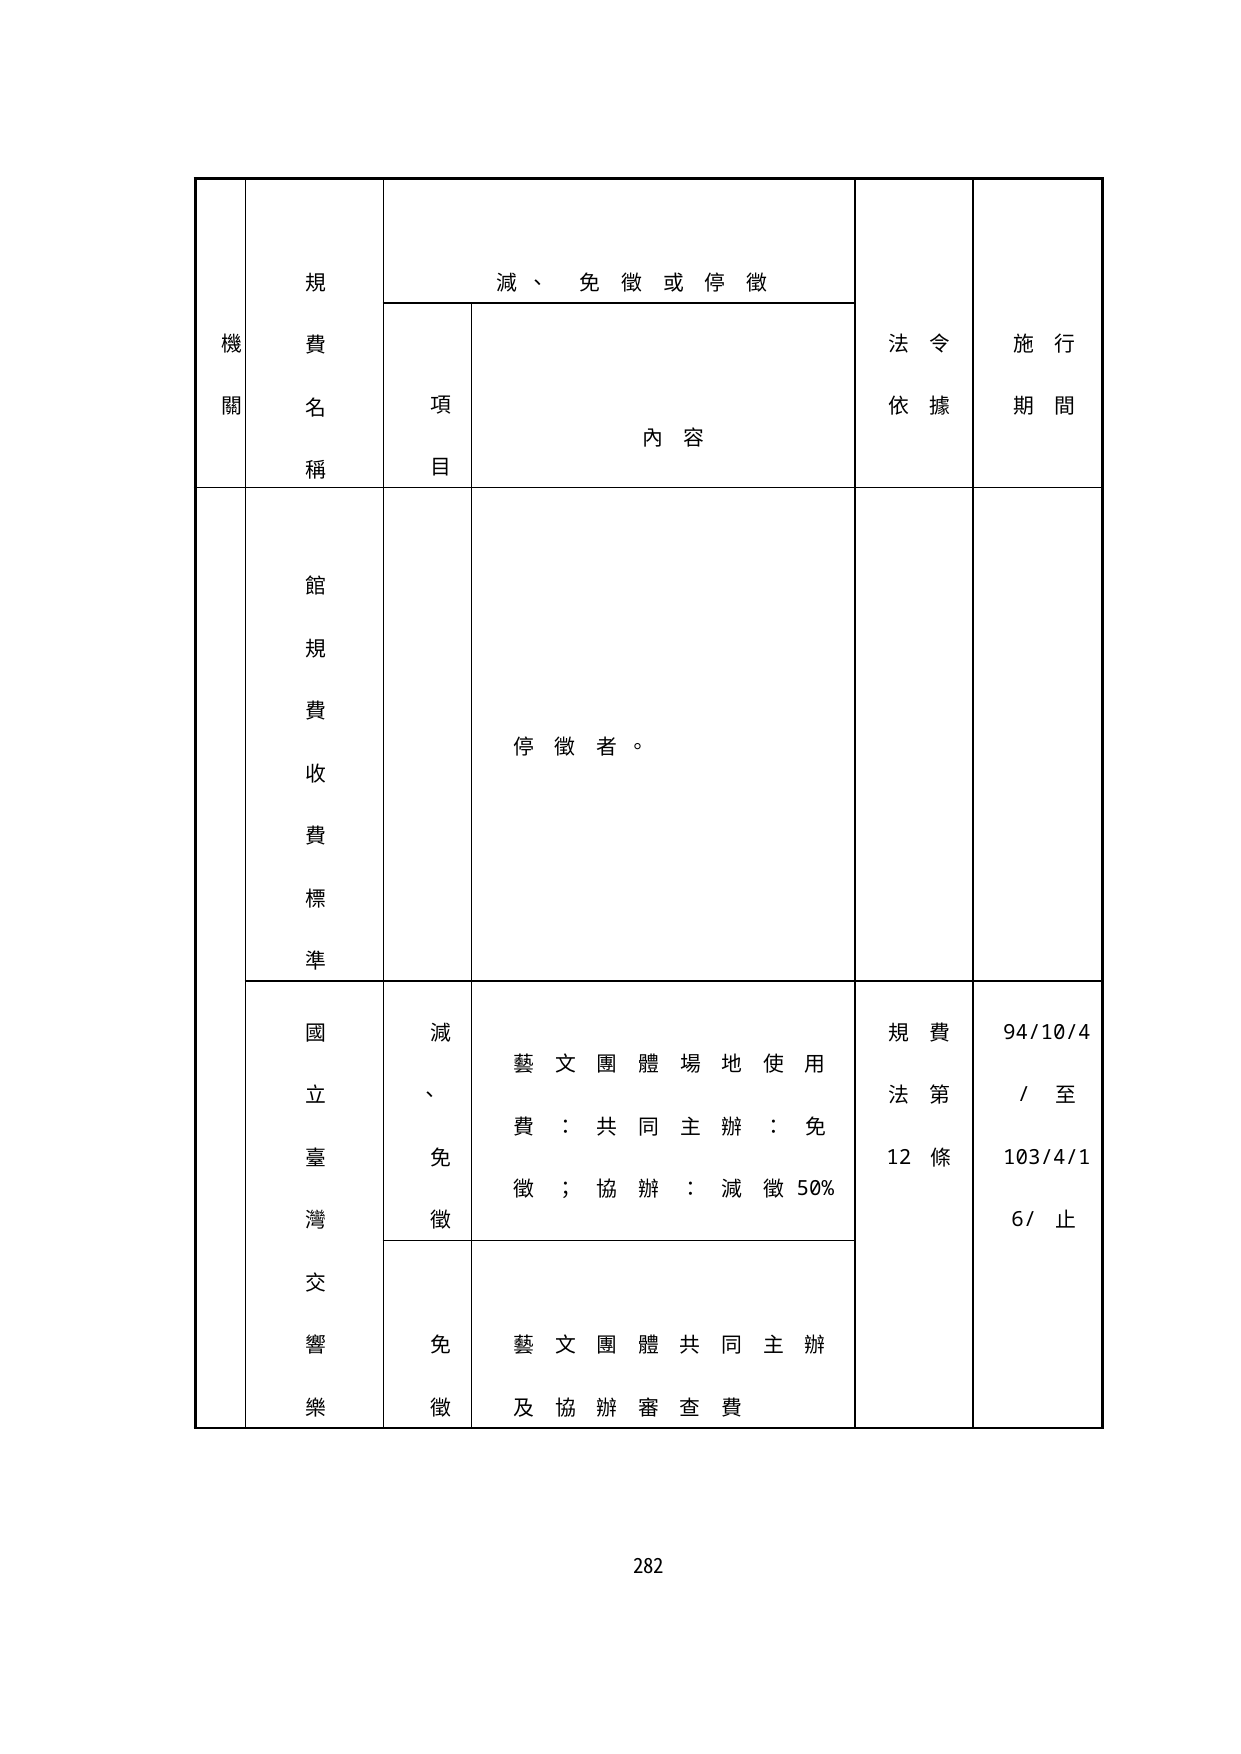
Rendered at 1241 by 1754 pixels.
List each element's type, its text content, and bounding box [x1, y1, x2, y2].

table_cell 94/10/4/至103/4/16/止 [974, 982, 1101, 1427]
table_cell 停徵者。 [472, 488, 854, 980]
table_header 機關 [197, 180, 245, 487]
table_header 規費名稱 [246, 180, 383, 487]
table_cell [974, 488, 1101, 980]
table_cell 減、免徵 [384, 982, 471, 1240]
table_header 減、免徵或停徵 [384, 180, 854, 302]
table_cell 規費法第12條 [856, 982, 972, 1427]
table_cell 藝文團體共同主辦及協辦審查費 [472, 1241, 854, 1427]
table_cell [197, 488, 245, 1427]
table_cell 館規費收費標準 [246, 488, 383, 980]
table_header 法令依據 [856, 180, 972, 487]
table_header 施行期間 [974, 180, 1101, 487]
table_cell 藝文團體場地使用費：共同主辦：免徵；協辦：減徵50% [472, 982, 854, 1240]
table_cell 內容 [472, 304, 854, 487]
table_cell 免徵 [384, 1241, 471, 1427]
table_cell 國立臺灣交響樂 [246, 982, 383, 1427]
table_cell 項目 [384, 304, 471, 487]
table_cell [384, 488, 471, 980]
table_cell [856, 488, 972, 980]
